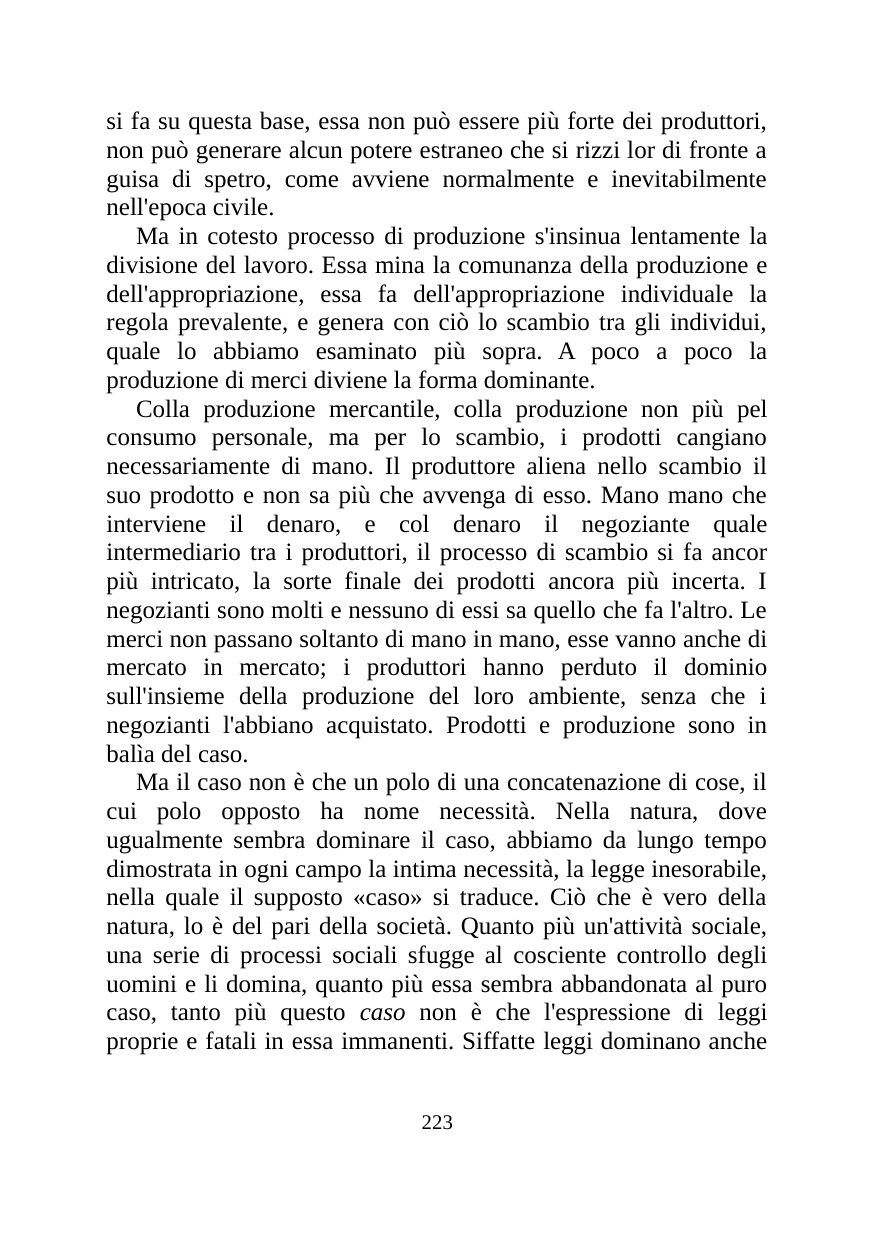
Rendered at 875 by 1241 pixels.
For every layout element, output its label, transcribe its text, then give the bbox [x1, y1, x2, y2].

text Ma in cotesto processo di produzione s'insinua lentamente la divisione del lavoro. Essa mina la comunanza della produzione e dell'appropriazione, essa fa dell'appropriazione individuale la regola prevalente, e genera con ciò lo scambio tra gli individui, quale lo abbiamo esaminato più sopra. A poco a poco la produzione di merci diviene la forma dominante. [106, 221, 768, 394]
text si fa su questa base, essa non può essere più forte dei produttori, non può generare alcun potere estraneo che si rizzi lor di fronte a guisa di spetro, come avviene normalmente e inevitabilmente nell'epoca civile. [106, 106, 768, 221]
text Colla produzione mercantile, colla produzione non più pel consumo personale, ma per lo scambio, i prodotti cangiano necessariamente di mano. Il produttore aliena nello scambio il suo prodotto e non sa più che avvenga di esso. Mano mano che interviene il denaro, e col denaro il negoziante quale intermediario tra i produttori, il processo di scambio si fa ancor più intricato, la sorte finale dei prodotti ancora più incerta. I negozianti sono molti e nessuno di essi sa quello che fa l'altro. Le merci non passano soltanto di mano in mano, esse vanno anche di mercato in mercato; i produttori hanno perduto il dominio sull'insieme della produzione del loro ambiente, senza che i negozianti l'abbiano acquistato. Prodotti e produzione sono in balìa del caso. [106, 394, 768, 767]
text Ma il caso non è che un polo di una concatenazione di cose, il cui polo opposto ha nome necessità. Nella natura, dove ugualmente sembra dominare il caso, abbiamo da lungo tempo dimostrata in ogni campo la intima necessità, la legge inesorabile, nella quale il supposto «caso» si traduce. Ciò che è vero della natura, lo è del pari della società. Quanto più un'attività sociale, una serie di processi sociali sfugge al cosciente controllo degli uomini e li domina, quanto più essa sembra abbandonata al puro caso, tanto più questo caso non è che l'espressione di leggi proprie e fatali in essa immanenti. Siffatte leggi dominano anche [106, 767, 768, 1055]
